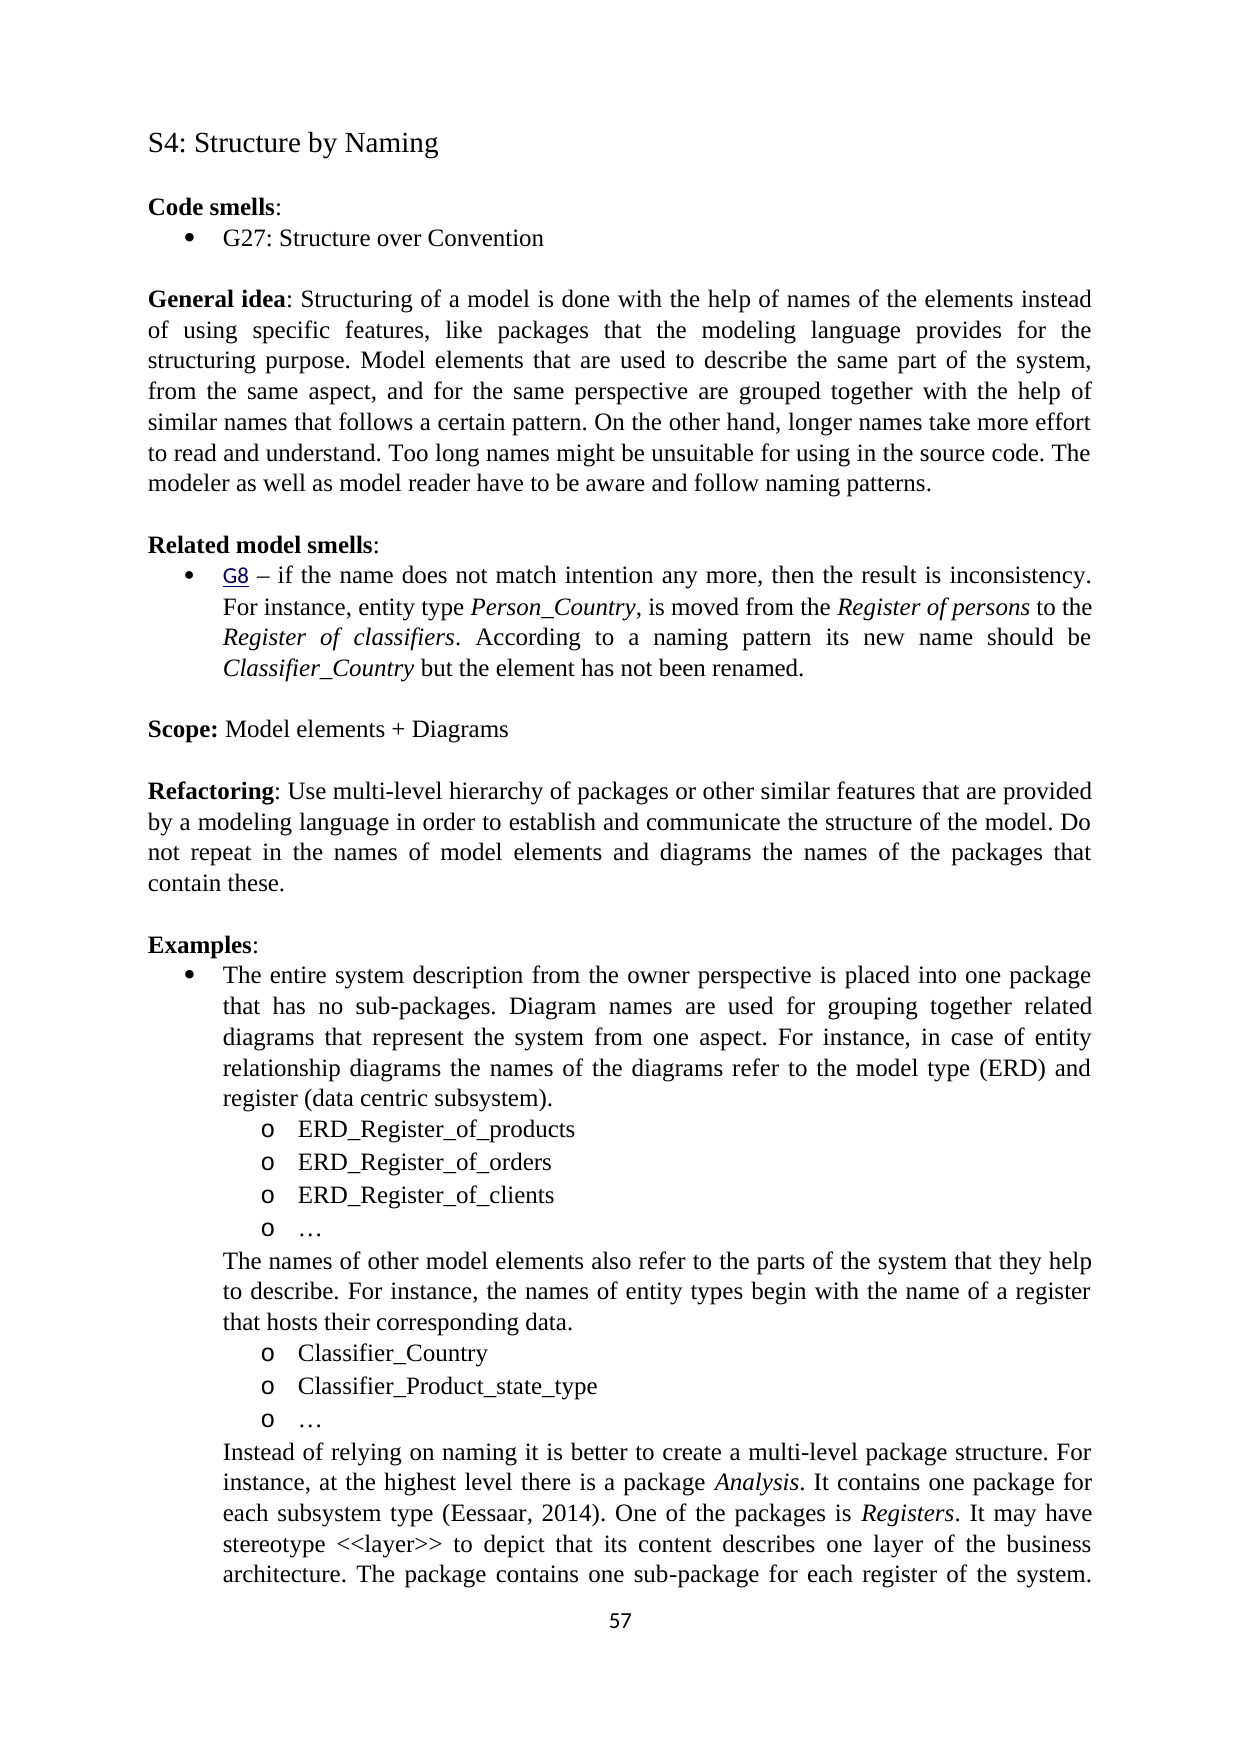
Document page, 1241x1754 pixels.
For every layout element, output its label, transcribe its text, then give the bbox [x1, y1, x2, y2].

text Examples: [148, 930, 1093, 958]
list G27: Structure over Convention [185, 223, 1093, 251]
list … [260, 1404, 1093, 1434]
list Instead of relying on naming it is better to create a multi-level package structure. For instance, at the highest level there is a package Analysis. It contains one package for each subsystem type (Eessaar, 2014). One of the packages is Registers. It may have stereotype <<layer>> to depict that its content describes one layer of the business architecture. The package contains one sub‑package for each register of the system. [223, 1437, 1093, 1588]
list ERD_Register_of_clients [260, 1180, 1093, 1211]
text Related model smells: [148, 530, 1093, 559]
text Refactoring: Use multi-level hierarchy of packages or other similar features that are provided by a modeling language in order to establish and communicate the structure of the model. Do not repeat in the names of model elements and diagrams the names of the packages that contain these. [148, 776, 1093, 897]
list Classifier_Product_state_type [260, 1371, 1093, 1402]
list … [260, 1213, 1093, 1244]
text Scope: Model elements + Diagrams [148, 714, 1093, 743]
list ERD_Register_of_products [260, 1114, 1093, 1145]
list Classifier_Country [260, 1338, 1093, 1369]
subtitle S4: Structure by Naming [148, 125, 1093, 159]
text General idea: Structuring of a model is done with the help of names of the elements instead of using specific features, like packages that the modeling language provides for the structuring purpose. Model elements that are used to describe the same part of the system, from the same aspect, and for the same perspective are grouped together with the help of similar names that follows a certain pattern. On the other hand, longer names take more effort to read and understand. Too long names might be unsuitable for using in the source code. The modeler as well as model reader have to be aware and follow naming patterns. [148, 284, 1093, 497]
list G8 – if the name does not match intention any more, then the result is inconsistency. For instance, entity type Person_Country, is moved from the Register of persons to the Register of classifiers. According to a naming pattern its new name should be Classifier_Country but the element has not been renamed. [185, 561, 1093, 682]
list The entire system description from the owner perspective is placed into one package that has no sub‑packages. Diagram names are used for grouping together related diagrams that represent the system from one aspect. For instance, in case of entity relationship diagrams the names of the diagrams refer to the model type (ERD) and register (data centric subsystem). [185, 960, 1093, 1112]
list ERD_Register_of_orders [260, 1147, 1093, 1178]
list The names of other model elements also refer to the parts of the system that they help to describe. For instance, the names of entity types begin with the name of a register that hosts their corresponding data. [223, 1246, 1093, 1336]
text Code smells: [148, 192, 1093, 221]
